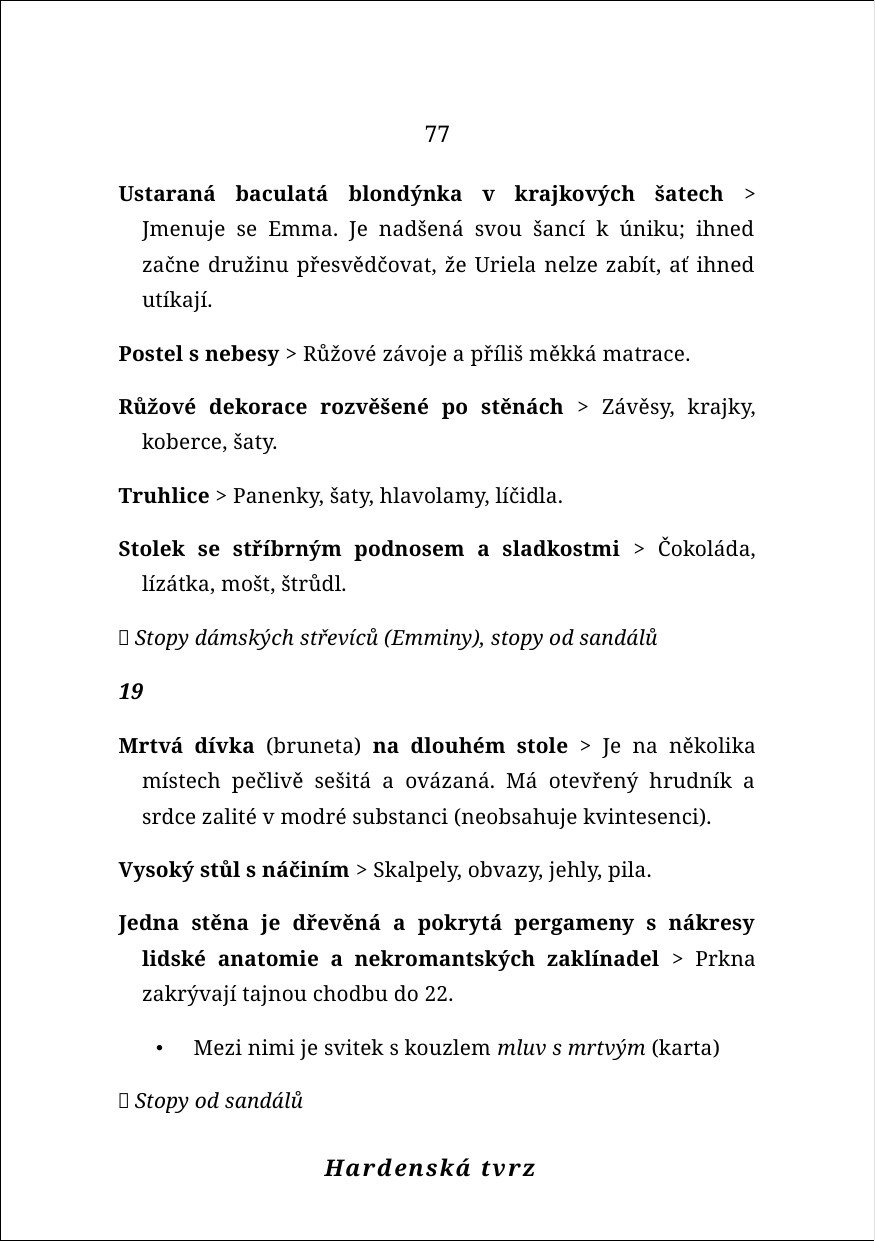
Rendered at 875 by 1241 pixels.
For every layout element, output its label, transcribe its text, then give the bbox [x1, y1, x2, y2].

text Ustaraná baculatá blondýnka v krajkových šatech > Jmenuje se Emma. Je nadšená svou šancí k úniku; ihned začne družinu přesvědčovat, že Uriela nelze zabít, ať ihned utíkají. [118, 179, 756, 314]
text Jedna stěna je dřevěná a pokrytá pergameny s nákresy lidské anatomie a nekromantských zaklínadel > Prkna zakrývají tajnou chodbu do 22. [118, 908, 756, 1008]
text Postel s nebesy > Růžové závoje a příliš měkká matrace. [118, 339, 756, 367]
text Růžové dekorace rozvěšené po stěnách > Závěsy, krajky, koberce, šaty. [118, 392, 756, 456]
text 👣 Stopy od sandálů [118, 1086, 756, 1114]
text Stolek se stříbrným podnosem a sladkostmi > Čokoláda, lízátka, mošt, štrůdl. [118, 534, 756, 598]
list Mezi nimi je svitek s kouzlem mluv s mrtvým (karta) [156, 1033, 756, 1061]
text Truhlice > Panenky, šaty, hlavolamy, líčidla. [118, 481, 756, 509]
text Vysoký stůl s náčiním > Skalpely, obvazy, jehly, pila. [118, 855, 756, 883]
text Mrtvá dívka (bruneta) na dlouhém stole > Je na několika místech pečlivě sešitá a ovázaná. Má otevřený hrudník a srdce zalité v modré substanci (neobsahuje kvintesenci). [118, 731, 756, 830]
text 19 [118, 676, 756, 706]
text 👣 Stopy dámských střevíců (Emminy), stopy od sandálů [118, 623, 756, 651]
